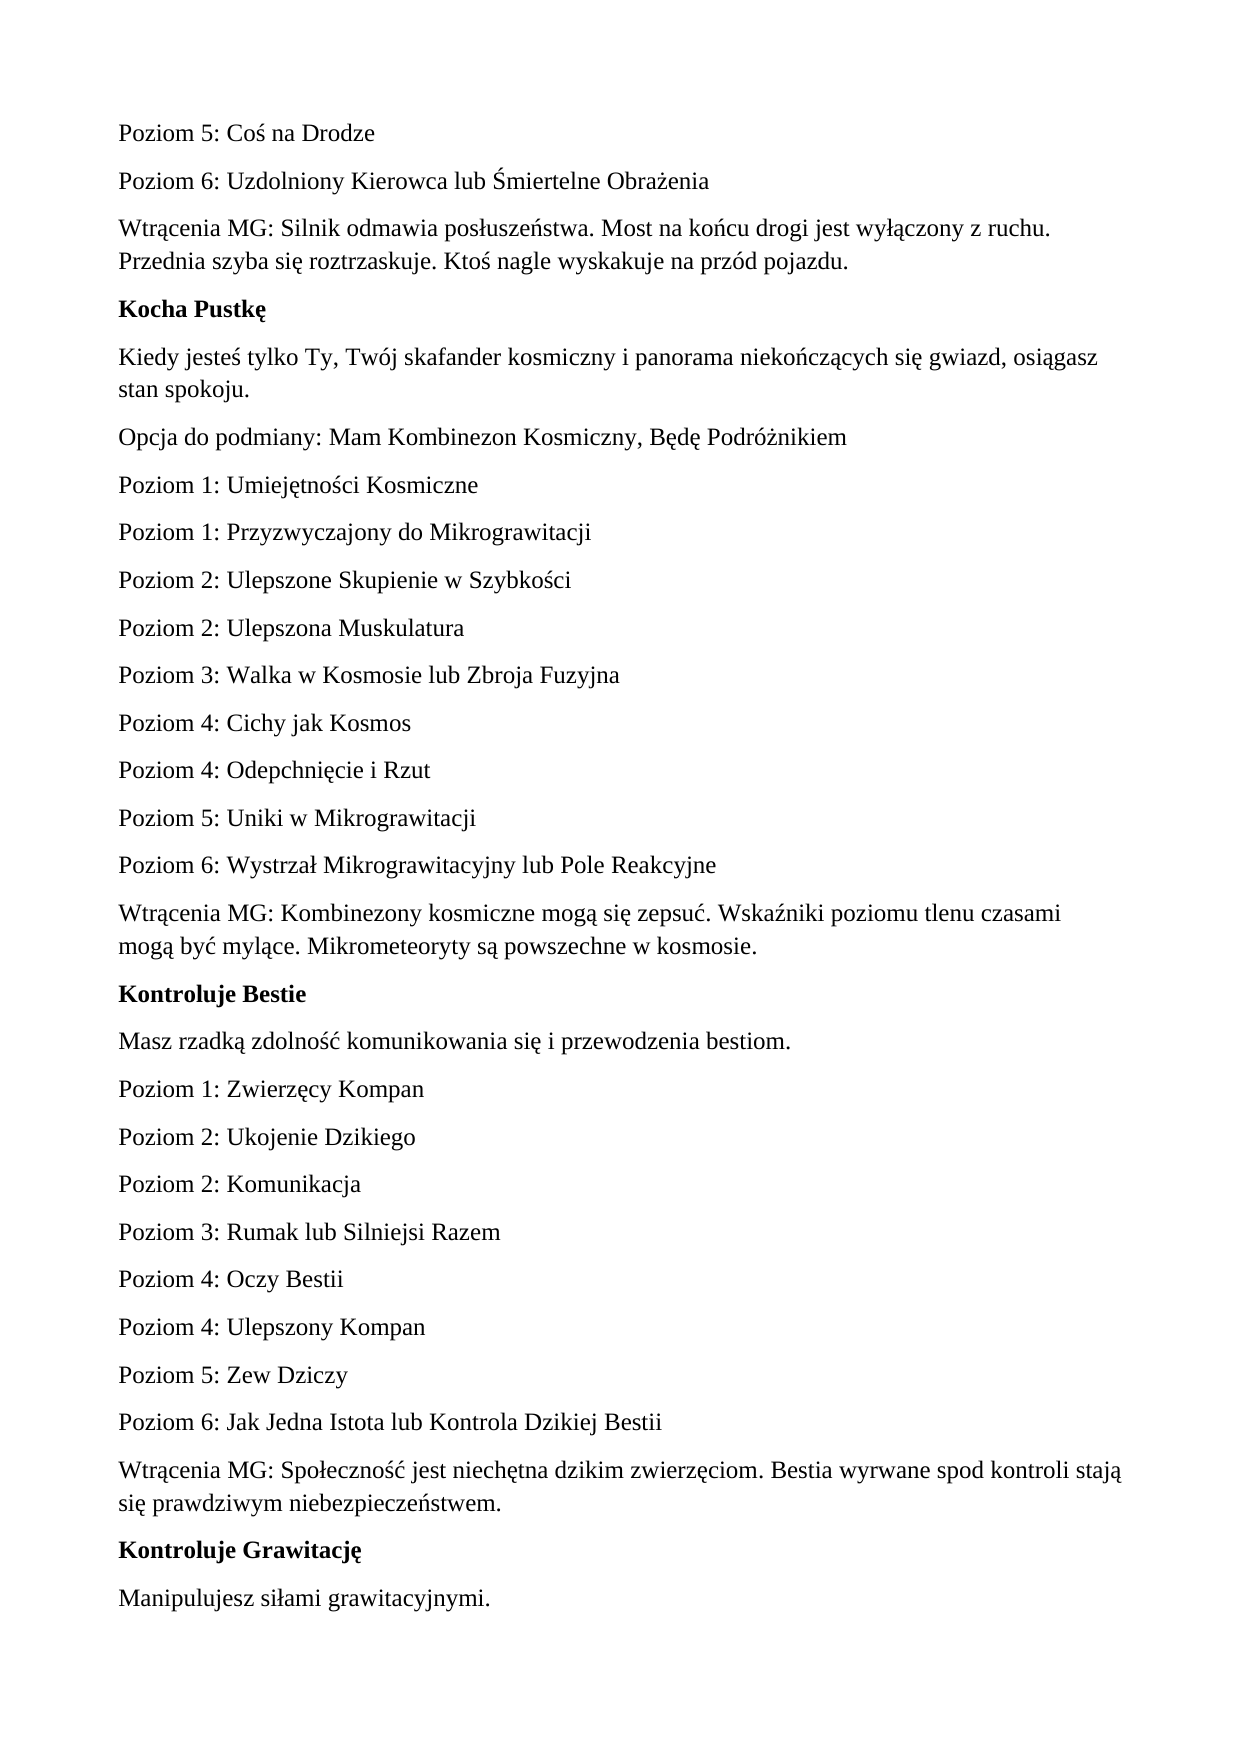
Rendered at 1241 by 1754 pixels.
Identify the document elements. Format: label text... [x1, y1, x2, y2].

text Manipulujesz siłami grawitacyjnymi. [118, 1583, 1122, 1612]
text Poziom 4: Ulepszony Kompan [118, 1312, 1122, 1341]
text Poziom 5: Zew Dziczy [118, 1360, 1122, 1388]
text Poziom 3: Walka w Kosmosie lub Zbroja Fuzyjna [118, 660, 1122, 689]
text Poziom 2: Komunikacja [118, 1169, 1122, 1198]
text Poziom 2: Ukojenie Dzikiego [118, 1122, 1122, 1150]
text Poziom 4: Cichy jak Kosmos [118, 708, 1122, 737]
text Kontroluje Grawitację [118, 1536, 1122, 1564]
text Poziom 4: Odepchnięcie i Rzut [118, 755, 1122, 784]
text Masz rzadką zdolność komunikowania się i przewodzenia bestiom. [118, 1026, 1122, 1055]
text Poziom 1: Zwierzęcy Kompan [118, 1074, 1122, 1103]
text Poziom 5: Coś na Drodze [118, 118, 1122, 147]
text Wtrącenia MG: Kombinezony kosmiczne mogą się zepsuć. Wskaźniki poziomu tlenu czasami mogą być mylące. Mikrometeoryty są powszechne w kosmosie. [118, 898, 1122, 960]
text Poziom 6: Uzdolniony Kierowca lub Śmiertelne Obrażenia [118, 166, 1122, 194]
text Poziom 2: Ulepszone Skupienie w Szybkości [118, 565, 1122, 594]
text Kontroluje Bestie [118, 979, 1122, 1008]
text Kiedy jesteś tylko Ty, Twój skafander kosmiczny i panorama niekończących się gwiazd, osiągasz stan spokoju. [118, 342, 1122, 403]
text Poziom 1: Umiejętności Kosmiczne [118, 470, 1122, 498]
text Poziom 4: Oczy Bestii [118, 1264, 1122, 1293]
text Kocha Pustkę [118, 294, 1122, 323]
text Poziom 6: Jak Jedna Istota lub Kontrola Dzikiej Bestii [118, 1407, 1122, 1436]
text Poziom 1: Przyzwyczajony do Mikrograwitacji [118, 517, 1122, 546]
text Wtrącenia MG: Silnik odmawia posłuszeństwa. Most na końcu drogi jest wyłączony z ruchu. Przednia szyba się roztrzaskuje. Ktoś nagle wyskakuje na przód pojazdu. [118, 213, 1122, 275]
text Poziom 2: Ulepszona Muskulatura [118, 613, 1122, 641]
text Poziom 5: Uniki w Mikrograwitacji [118, 803, 1122, 832]
text Poziom 6: Wystrzał Mikrograwitacyjny lub Pole Reakcyjne [118, 851, 1122, 879]
text Poziom 3: Rumak lub Silniejsi Razem [118, 1217, 1122, 1246]
text Opcja do podmiany: Mam Kombinezon Kosmiczny, Będę Podróżnikiem [118, 422, 1122, 451]
text Wtrącenia MG: Społeczność jest niechętna dzikim zwierzęciom. Bestia wyrwane spod kontroli stają się prawdziwym niebezpieczeństwem. [118, 1455, 1122, 1517]
